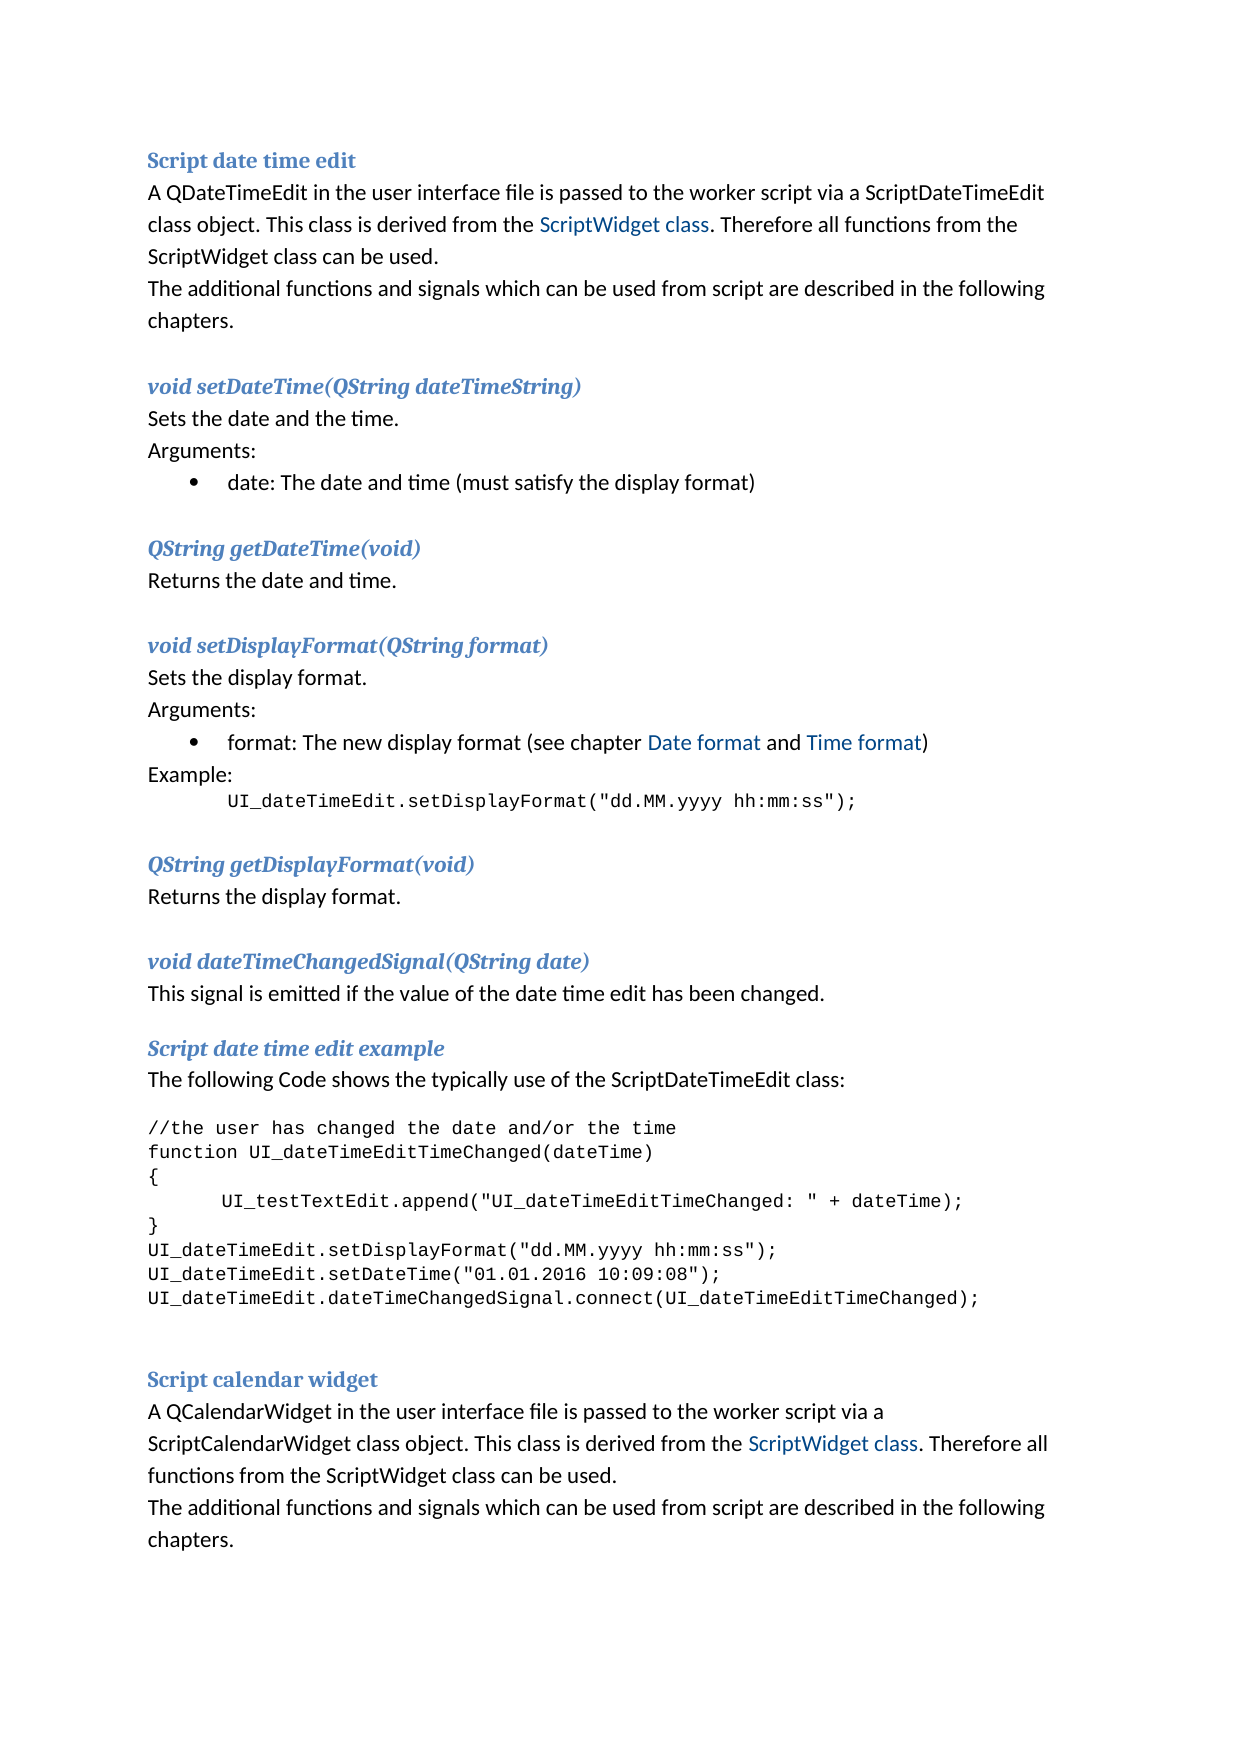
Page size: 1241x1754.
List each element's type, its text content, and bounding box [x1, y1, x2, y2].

text } [148, 1216, 1093, 1237]
text The following Code shows the typically use of the ScriptDateTimeEdit class: [148, 1066, 1093, 1093]
text UI_testTextEdit.append("UI_dateTimeEditTimeChanged: " + dateTime); [148, 1192, 1093, 1213]
subtitle Script date time edit example [148, 1035, 1093, 1062]
subtitle QString getDateTime(void) [148, 536, 1093, 562]
subtitle void setDateTime(QString dateTimeString) [148, 374, 1093, 400]
subtitle Script date time edit [148, 148, 1093, 174]
text UI_dateTimeEdit.setDateTime("01.01.2016 10:09:08"); [148, 1265, 1093, 1286]
list Example: [148, 760, 1093, 788]
text Returns the date and time. [148, 566, 1093, 594]
text UI_dateTimeEdit.dateTimeChangedSignal.connect(UI_dateTimeEditTimeChanged); [148, 1289, 1093, 1310]
list date: The date and time (must satisfy the display format) [190, 468, 1093, 496]
text UI_dateTimeEdit.setDisplayFormat("dd.MM.yyyy hh:mm:ss"); [148, 1240, 1093, 1262]
text A QDateTimeEdit in the user interface file is passed to the worker script via a ScriptDateTimeEdit class object. This class is derived from the ScriptWidget class. Therefore all functions from the ScriptWidget class can be used. [148, 178, 1093, 270]
text Sets the date and the time. [148, 404, 1093, 432]
subtitle QString getDisplayFormat(void) [148, 852, 1093, 878]
text { [148, 1167, 1093, 1188]
text A QCalendarWidget in the user interface file is passed to the worker script via a ScriptCalendarWidget class object. This class is derived from the ScriptWidget class. Therefore all functions from the ScriptWidget class can be used. [148, 1397, 1093, 1489]
text This signal is emitted if the value of the date time edit has been changed. [148, 979, 1093, 1007]
text The additional functions and signals which can be used from script are described in the following chapters. [148, 274, 1093, 334]
text //the user has changed the date and/or the time [148, 1118, 1093, 1140]
text function UI_dateTimeEditTimeChanged(dateTime) [148, 1143, 1093, 1164]
text Returns the display format. [148, 882, 1093, 910]
subtitle Script calendar widget [148, 1367, 1093, 1393]
subtitle void dateTimeChangedSignal(QString date) [148, 949, 1093, 976]
list UI_dateTimeEdit.setDisplayFormat("dd.MM.yyyy hh:mm:ss"); [190, 792, 1093, 813]
text Arguments: [148, 436, 1093, 464]
subtitle void setDisplayFormat(QString format) [148, 633, 1093, 659]
text The additional functions and signals which can be used from script are described in the following chapters. [148, 1493, 1093, 1553]
text Arguments: [148, 696, 1093, 724]
text Sets the display format. [148, 663, 1093, 691]
list format: The new display format (see chapter Date format and Time format) [190, 728, 1093, 756]
